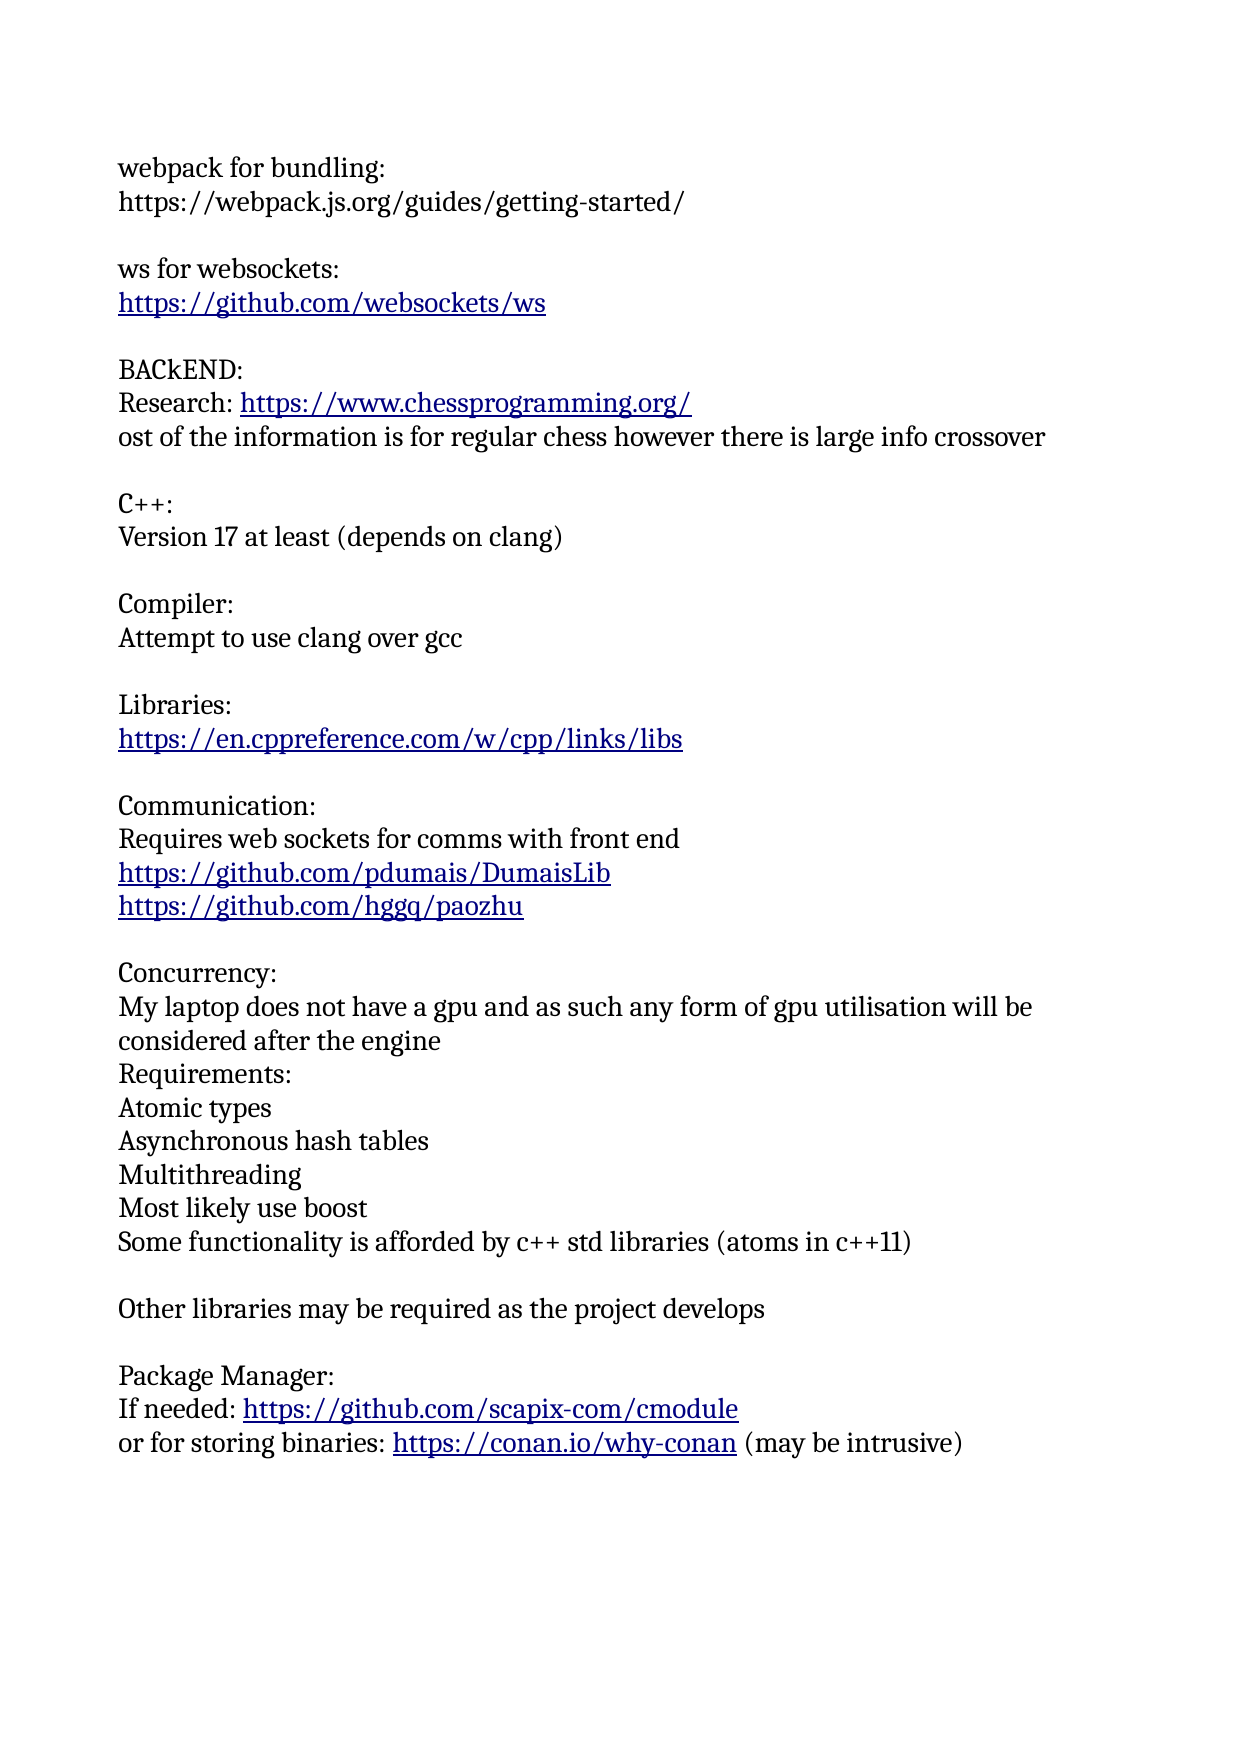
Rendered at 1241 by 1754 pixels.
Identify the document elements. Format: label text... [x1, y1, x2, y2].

text Other libraries may be required as the project develops [118, 1292, 1122, 1326]
text https://webpack.js.org/guides/getting-started/ [118, 185, 1122, 219]
text ost of the information is for regular chess however there is large info crossover [118, 420, 1122, 453]
text BACkEND: [118, 353, 1122, 386]
text Communication: [118, 789, 1122, 822]
text https://github.com/hggq/paozhu [118, 889, 1122, 923]
text Version 17 at least (depends on clang) [118, 521, 1122, 554]
text C++: [118, 487, 1122, 521]
text Package Manager: [118, 1359, 1122, 1393]
text Requires web sockets for comms with front end [118, 822, 1122, 856]
text Libraries: [118, 688, 1122, 722]
text Most likely use boost [118, 1191, 1122, 1225]
text https://en.cppreference.com/w/cpp/links/libs [118, 722, 1122, 755]
text webpack for bundling: [118, 152, 1122, 185]
text Asynchronous hash tables [118, 1124, 1122, 1158]
text ws for websockets: [118, 252, 1122, 286]
text If needed: https://github.com/scapix-com/cmodule [118, 1393, 1122, 1426]
text Requirements: [118, 1057, 1122, 1091]
text Multithreading [118, 1158, 1122, 1191]
text Atomic types [118, 1091, 1122, 1124]
text Concurrency: [118, 957, 1122, 990]
text Attempt to use clang over gcc [118, 621, 1122, 655]
text Compiler: [118, 588, 1122, 621]
text Some functionality is afforded by c++ std libraries (atoms in c++11) [118, 1225, 1122, 1258]
text Research: https://www.chessprogramming.org/ [118, 386, 1122, 420]
text My laptop does not have a gpu and as such any form of gpu utilisation will be considered after the engine [118, 990, 1122, 1057]
text https://github.com/websockets/ws [118, 286, 1122, 319]
text or for storing binaries: https://conan.io/why-conan (may be intrusive) [118, 1426, 1122, 1460]
text https://github.com/pdumais/DumaisLib [118, 856, 1122, 889]
